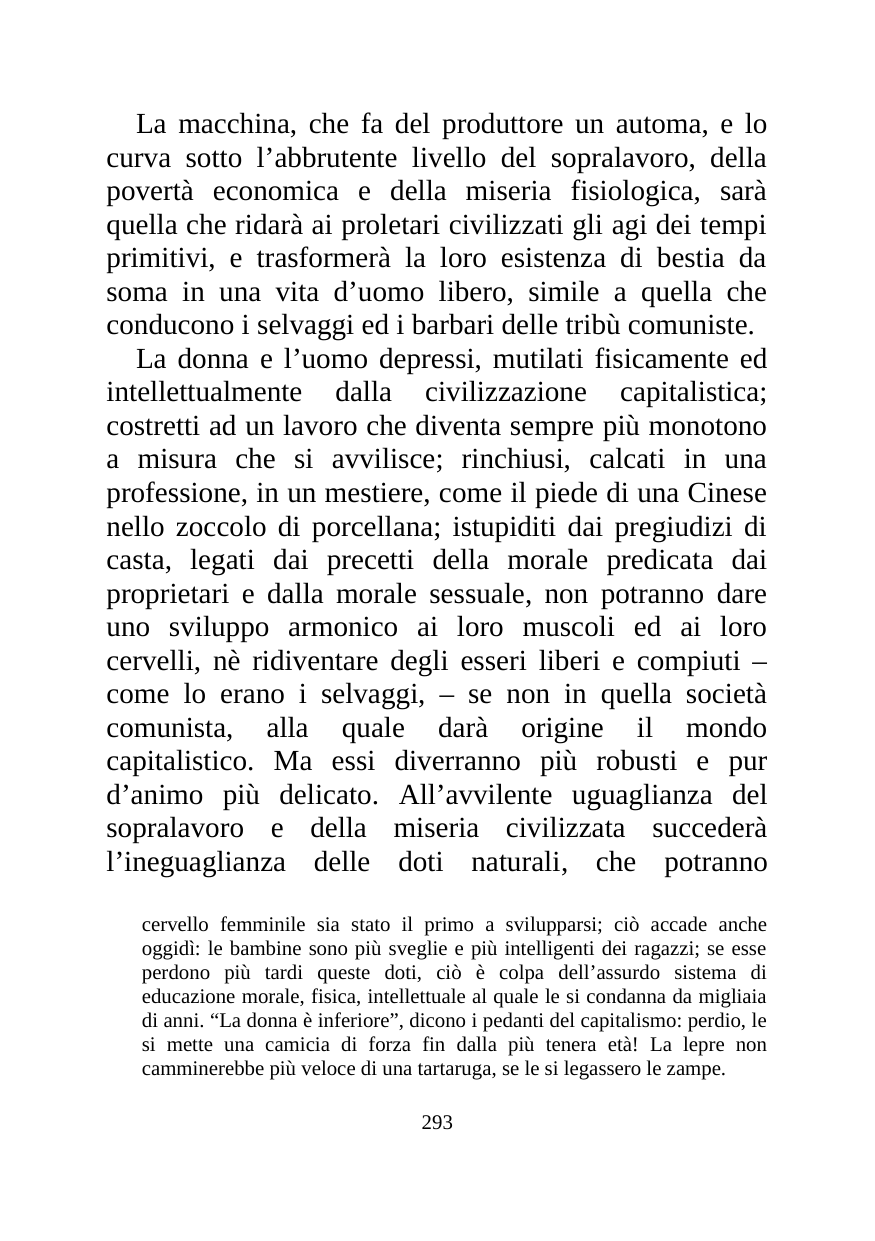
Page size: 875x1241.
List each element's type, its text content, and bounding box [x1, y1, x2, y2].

text La donna e l’uomo depressi, mutilati fisicamente ed intellettualmente dalla civilizzazione capitalistica; costretti ad un lavoro che diventa sempre più monotono a misura che si avvilisce; rinchiusi, calcati in una professione, in un mestiere, come il piede di una Cinese nello zoccolo di porcellana; istupiditi dai pregiudizi di casta, legati dai precetti della morale predicata dai proprietari e dalla morale sessuale, non potranno dare uno sviluppo armonico ai loro muscoli ed ai loro cervelli, nè ridiventare degli esseri liberi e compiuti – come lo erano i selvaggi, – se non in quella società comunista, alla quale darà origine il mondo capitalistico. Ma essi diverranno più robusti e pur d’animo più delicato. All’avvilente uguaglianza del sopralavoro e della miseria civilizzata succederà l’ineguaglianza delle doti naturali, che potranno [106, 341, 768, 878]
text cervello femminile sia stato il primo a svilupparsi; ciò accade anche oggidì: le bambine sono più sveglie e più intelligenti dei ragazzi; se esse perdono più tardi queste doti, ciò è colpa dell’assurdo sistema di educazione morale, fisica, intellettuale al quale le si condanna da migliaia di anni. “La donna è inferiore”, dicono i pedanti del capitalismo: perdio, le si mette una camicia di forza fin dalla più tenera età! La lepre non camminerebbe più veloce di una tartaruga, se le si legassero le zampe. [106, 912, 768, 1080]
text La macchina, che fa del produttore un automa, e lo curva sotto l’abbrutente livello del sopralavoro, della povertà economica e della miseria fisiologica, sarà quella che ridarà ai proletari civilizzati gli agi dei tempi primitivi, e trasformerà la loro esistenza di bestia da soma in una vita d’uomo libero, simile a quella che conducono i selvaggi ed i barbari delle tribù comuniste. [106, 106, 768, 341]
